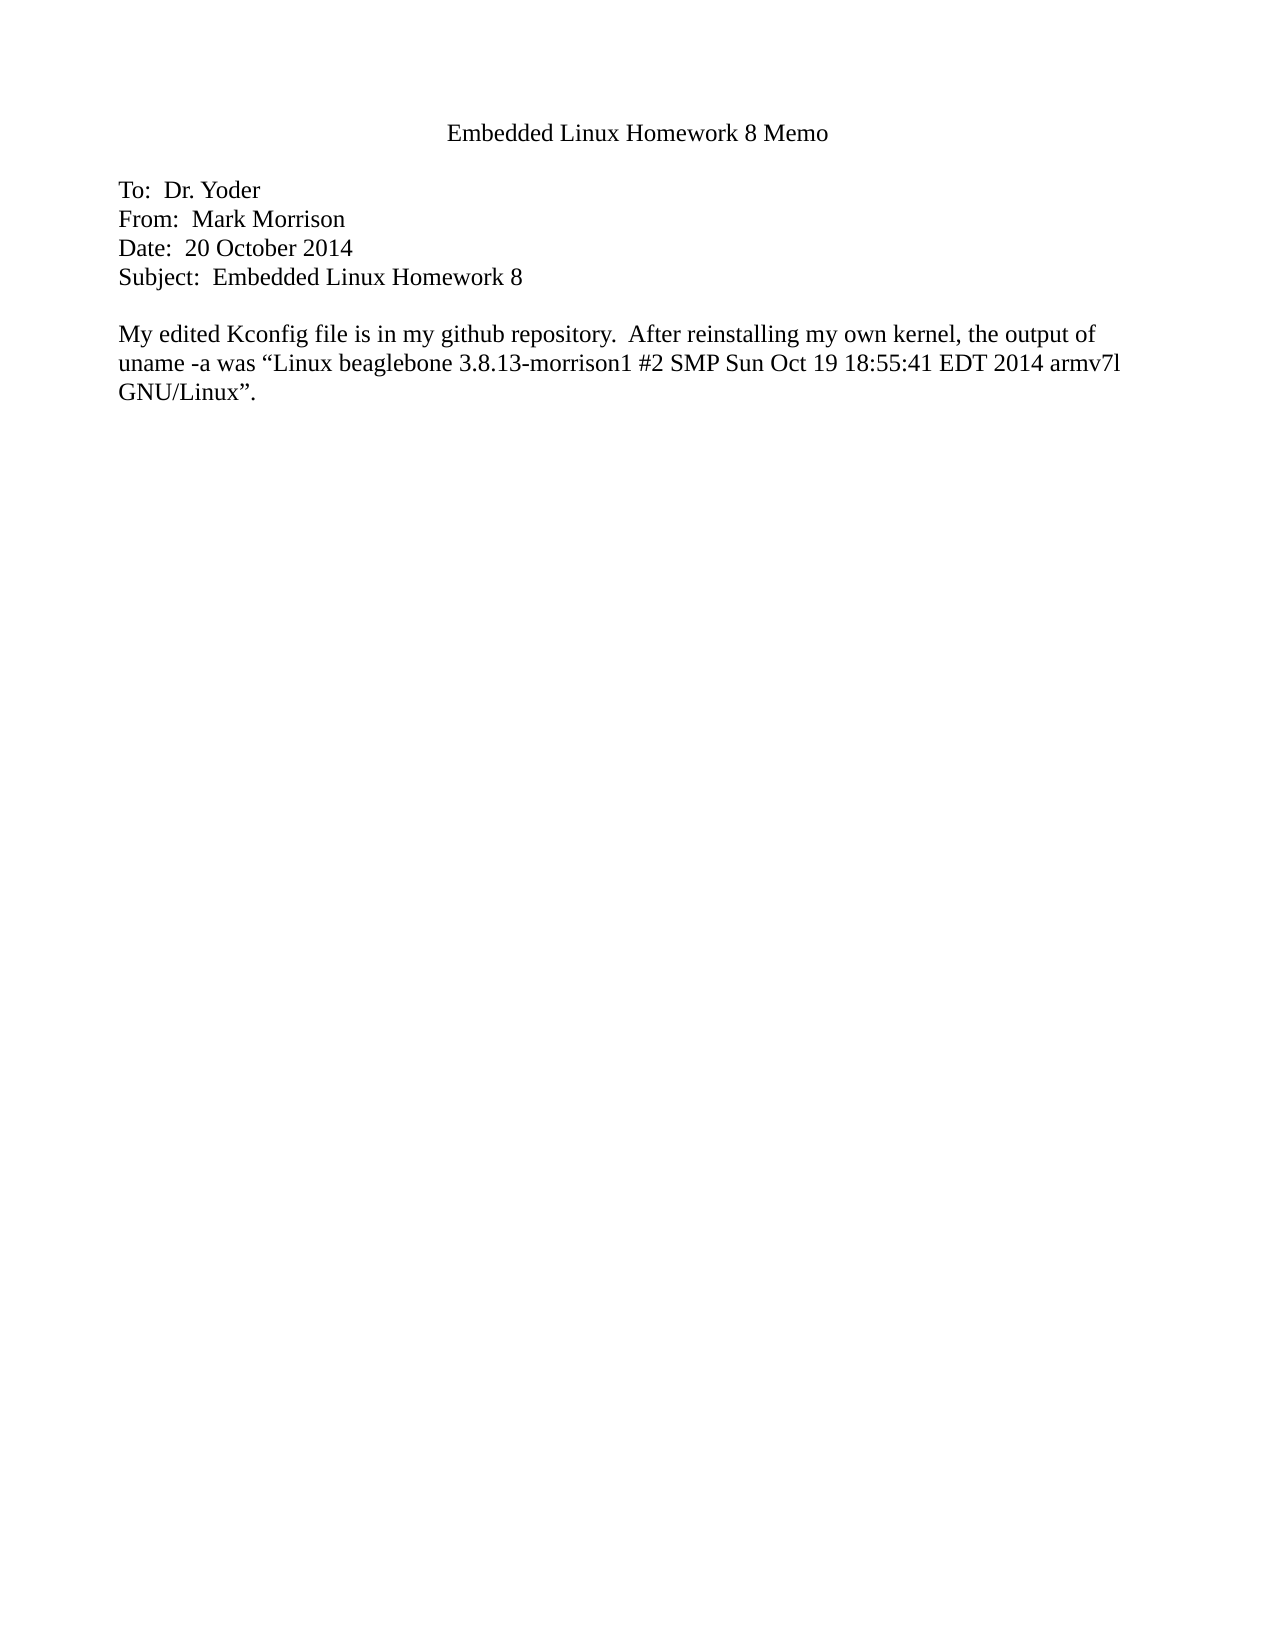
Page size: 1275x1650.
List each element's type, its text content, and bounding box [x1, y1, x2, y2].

text My edited Kconfig file is in my github repository. After reinstalling my own kernel, the output of uname -a was “Linux beaglebone 3.8.13-morrison1 #2 SMP Sun Oct 19 18:55:41 EDT 2014 armv7l GNU/Linux”. [118, 319, 1157, 406]
text From: Mark Morrison [118, 204, 1157, 233]
text Subject: Embedded Linux Homework 8 [118, 262, 1157, 291]
text Embedded Linux Homework 8 Memo [118, 118, 1157, 147]
text Date: 20 October 2014 [118, 233, 1157, 262]
text To: Dr. Yoder [118, 176, 1157, 204]
